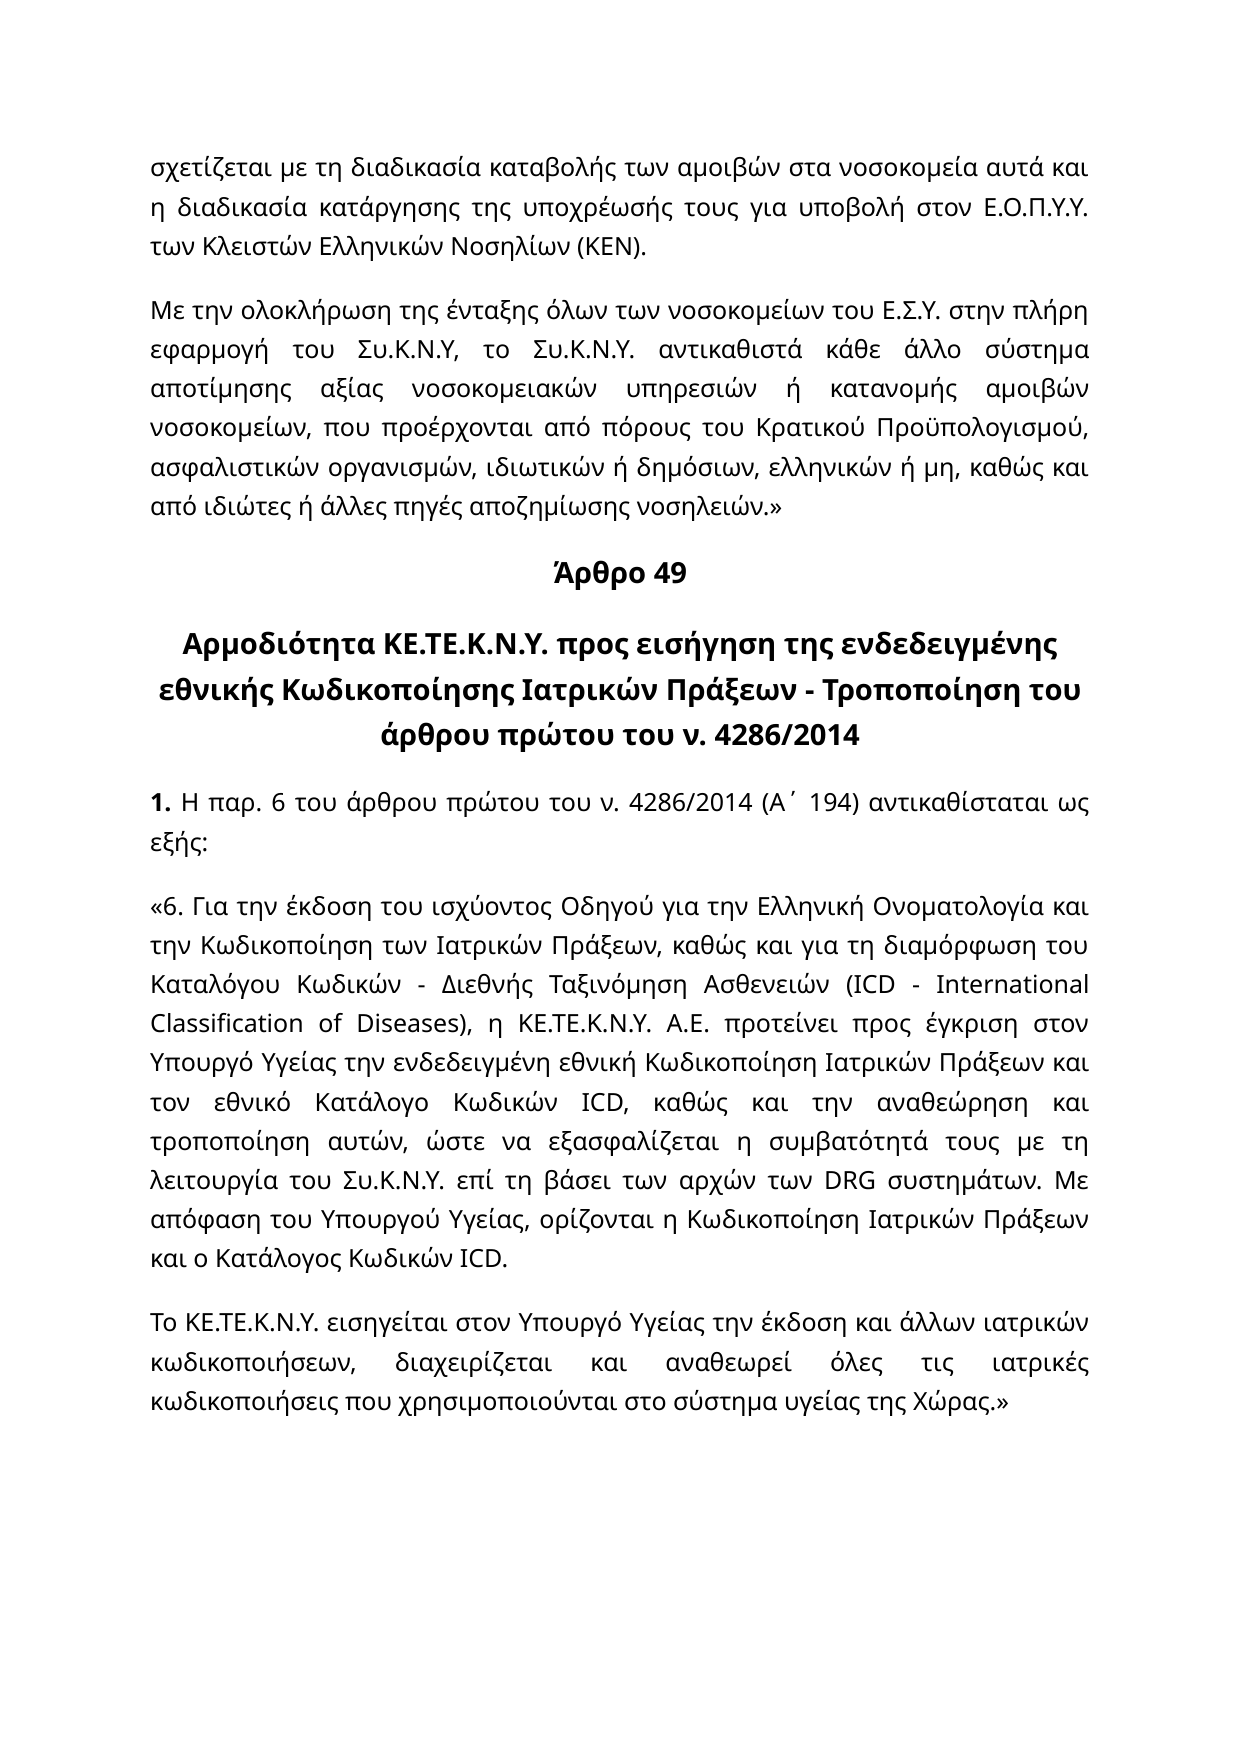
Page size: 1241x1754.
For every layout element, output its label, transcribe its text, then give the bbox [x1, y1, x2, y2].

text σχετίζεται με τη διαδικασία καταβολής των αμοιβών στα νοσοκομεία αυτά και η διαδικασία κατάργησης της υποχρέωσής τους για υποβολή στον Ε.Ο.Π.Υ.Υ. των Κλειστών Ελληνικών Νοσηλίων (ΚΕΝ). [150, 150, 1090, 262]
subtitle Αρμοδιότητα ΚΕ.ΤΕ.Κ.Ν.Υ. προς εισήγηση της ενδεδειγμένης εθνικής Κωδικοποίησης Ιατρικών Πράξεων - Τροποποίηση του άρθρου πρώτου του ν. 4286/2014 [150, 623, 1090, 754]
subtitle Άρθρο 49 [150, 552, 1090, 592]
text Το ΚΕ.ΤΕ.Κ.Ν.Υ. εισηγείται στον Υπουργό Υγείας την έκδοση και άλλων ιατρικών κωδικοποιήσεων, διαχειρίζεται και αναθεωρεί όλες τις ιατρικές κωδικοποιήσεις που χρησιμοποιούνται στο σύστημα υγείας της Χώρας.» [150, 1305, 1090, 1417]
text Με την ολοκλήρωση της ένταξης όλων των νοσοκομείων του Ε.Σ.Υ. στην πλήρη εφαρμογή του Συ.Κ.Ν.Υ, το Συ.Κ.Ν.Υ. αντικαθιστά κάθε άλλο σύστημα αποτίμησης αξίας νοσοκομειακών υπηρεσιών ή κατανομής αμοιβών νοσοκομείων, που προέρχονται από πόρους του Κρατικού Προϋπολογισμού, ασφαλιστικών οργανισμών, ιδιωτικών ή δημόσιων, ελληνικών ή μη, καθώς και από ιδιώτες ή άλλες πηγές αποζημίωσης νοσηλειών.» [150, 292, 1090, 522]
text 1. Η παρ. 6 του άρθρου πρώτου του ν. 4286/2014 (Α΄ 194) αντικαθίσταται ως εξής: [150, 785, 1090, 858]
text «6. Για την έκδοση του ισχύοντος Οδηγού για την Ελληνική Ονοματολογία και την Κωδικοποίηση των Ιατρικών Πράξεων, καθώς και για τη διαμόρφωση του Καταλόγου Κωδικών - Διεθνής Ταξινόμηση Ασθενειών (ICD - International Classification of Diseases), η ΚΕ.ΤΕ.Κ.Ν.Υ. Α.Ε. προτείνει προς έγκριση στον Υπουργό Υγείας την ενδεδειγμένη εθνική Κωδικοποίηση Ιατρικών Πράξεων και τον εθνικό Κατάλογο Κωδικών ICD, καθώς και την αναθεώρηση και τροποποίηση αυτών, ώστε να εξασφαλίζεται η συμβατότητά τους με τη λειτουργία του Συ.Κ.Ν.Υ. επί τη βάσει των αρχών των DRG συστημάτων. Με απόφαση του Υπουργού Υγείας, ορίζονται η Κωδικοποίηση Ιατρικών Πράξεων και ο Κατάλογος Κωδικών ICD. [150, 888, 1090, 1275]
